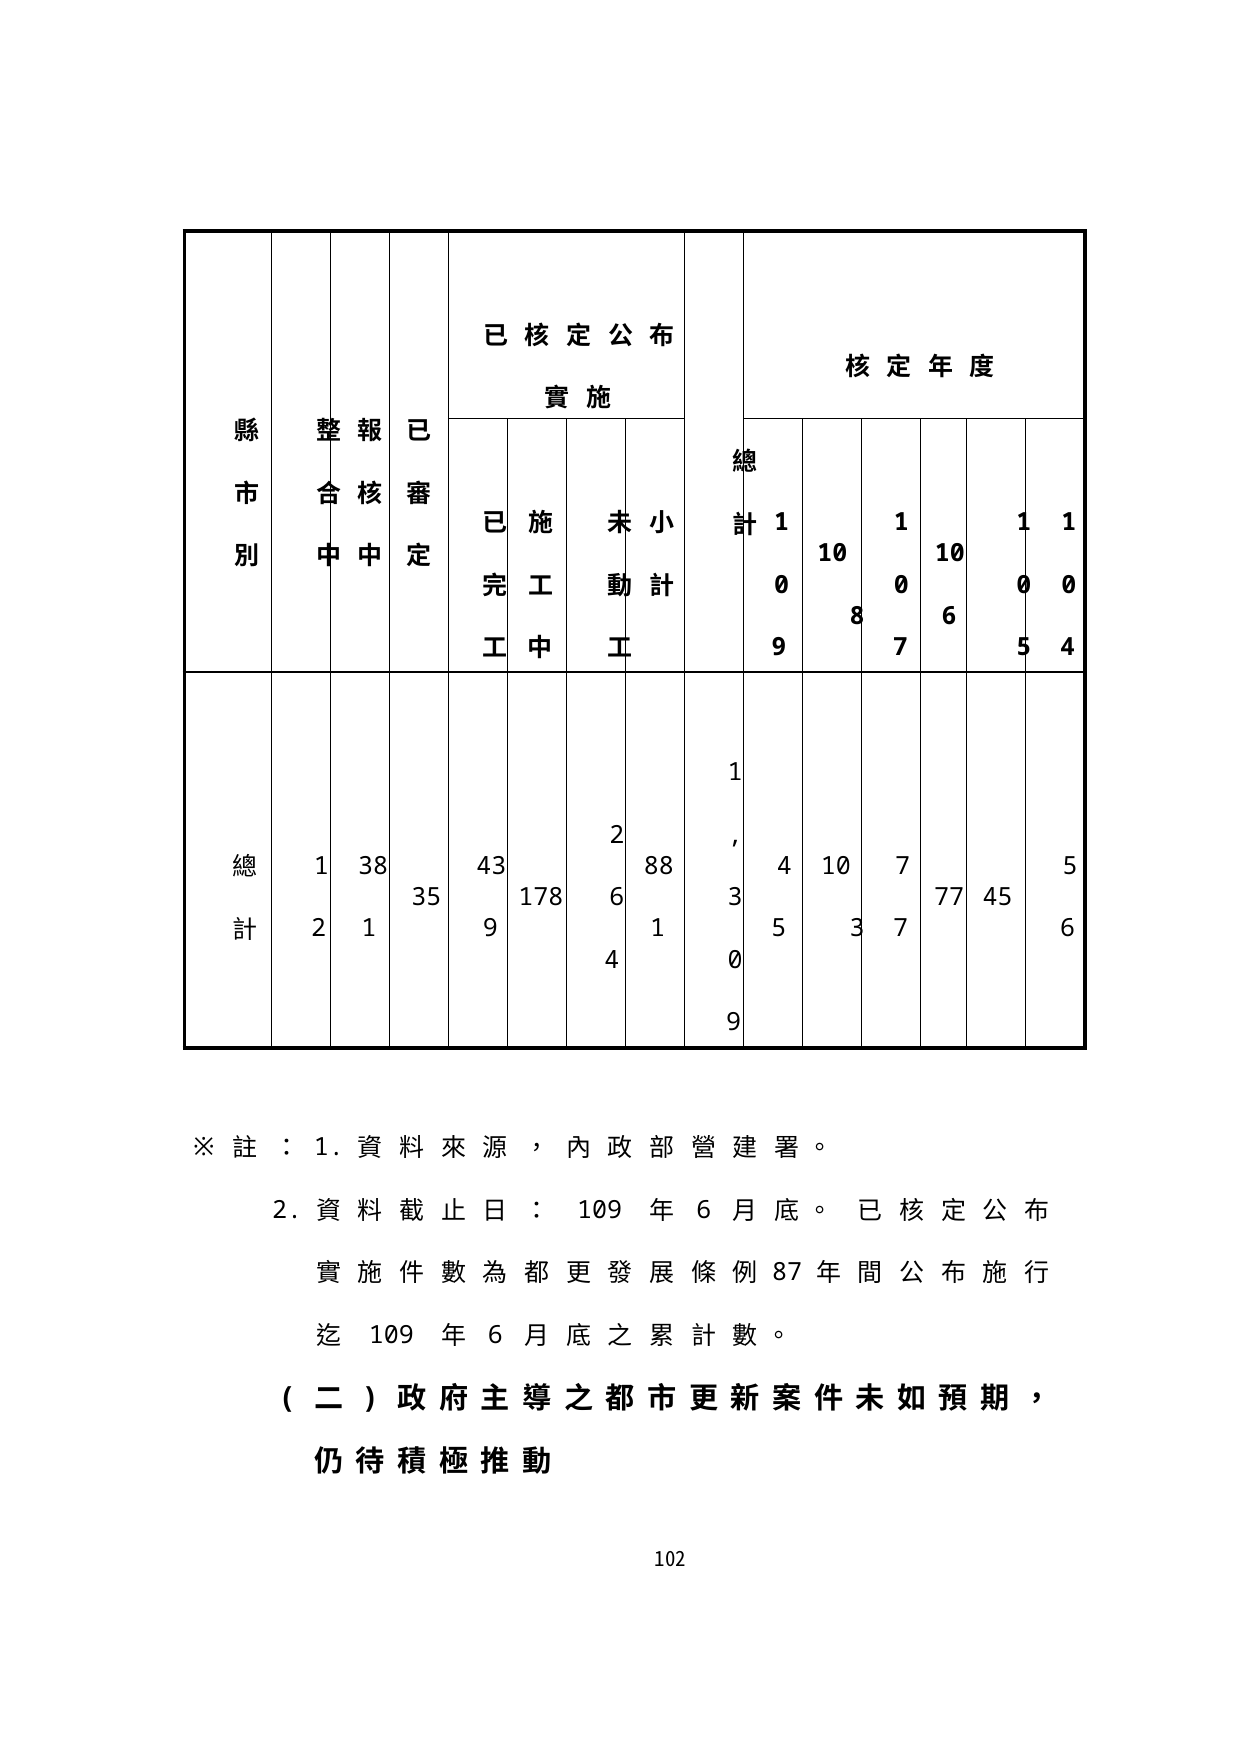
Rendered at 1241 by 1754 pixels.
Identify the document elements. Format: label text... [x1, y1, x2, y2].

table_header 核定年度 [744, 233, 1083, 418]
table_header 總計 [685, 233, 743, 671]
table_cell 104 [1026, 419, 1083, 671]
table_cell 小計 [626, 419, 684, 671]
table_cell 109 [744, 419, 802, 671]
table_cell 881 [626, 673, 684, 1046]
table_header 縣市別 [186, 233, 271, 671]
table_cell 103 [803, 673, 861, 1046]
text (二)政府主導之都市更新案件未如預期，仍待積極推動 [242, 1354, 1058, 1479]
table_cell 77 [921, 673, 966, 1046]
text ※註：1.資料來源，內政部營建署。 [183, 1104, 1058, 1167]
table_header 已核定公布實施 [449, 233, 684, 418]
table_cell 106 [921, 419, 966, 671]
table_header 報核中 [331, 233, 389, 671]
table_cell 35 [390, 673, 448, 1046]
table_cell 439 [449, 673, 507, 1046]
table_cell 未動工 [567, 419, 625, 671]
table_cell 總計 [186, 673, 271, 1046]
table_cell 178 [508, 673, 566, 1046]
table_cell 已完工 [449, 419, 507, 671]
table_header 已審定 [390, 233, 448, 671]
table_cell 1,309 [685, 673, 743, 1046]
table_cell 107 [862, 419, 920, 671]
table_cell 45 [744, 673, 802, 1046]
table_cell 381 [331, 673, 389, 1046]
table_cell 264 [567, 673, 625, 1046]
table_cell 45 [967, 673, 1025, 1046]
table_cell 77 [862, 673, 920, 1046]
table_cell 12 [272, 673, 330, 1046]
text 2.資料截止日：109年6月底。已核定公布實施件數為都更發展條例87年間公布施行迄109年6月底之累計數。 [264, 1167, 1058, 1354]
table_cell 56 [1026, 673, 1083, 1046]
table_cell 105 [967, 419, 1025, 671]
table_cell 施工中 [508, 419, 566, 671]
table_cell 108 [803, 419, 861, 671]
table_header 整合中 [272, 233, 330, 671]
